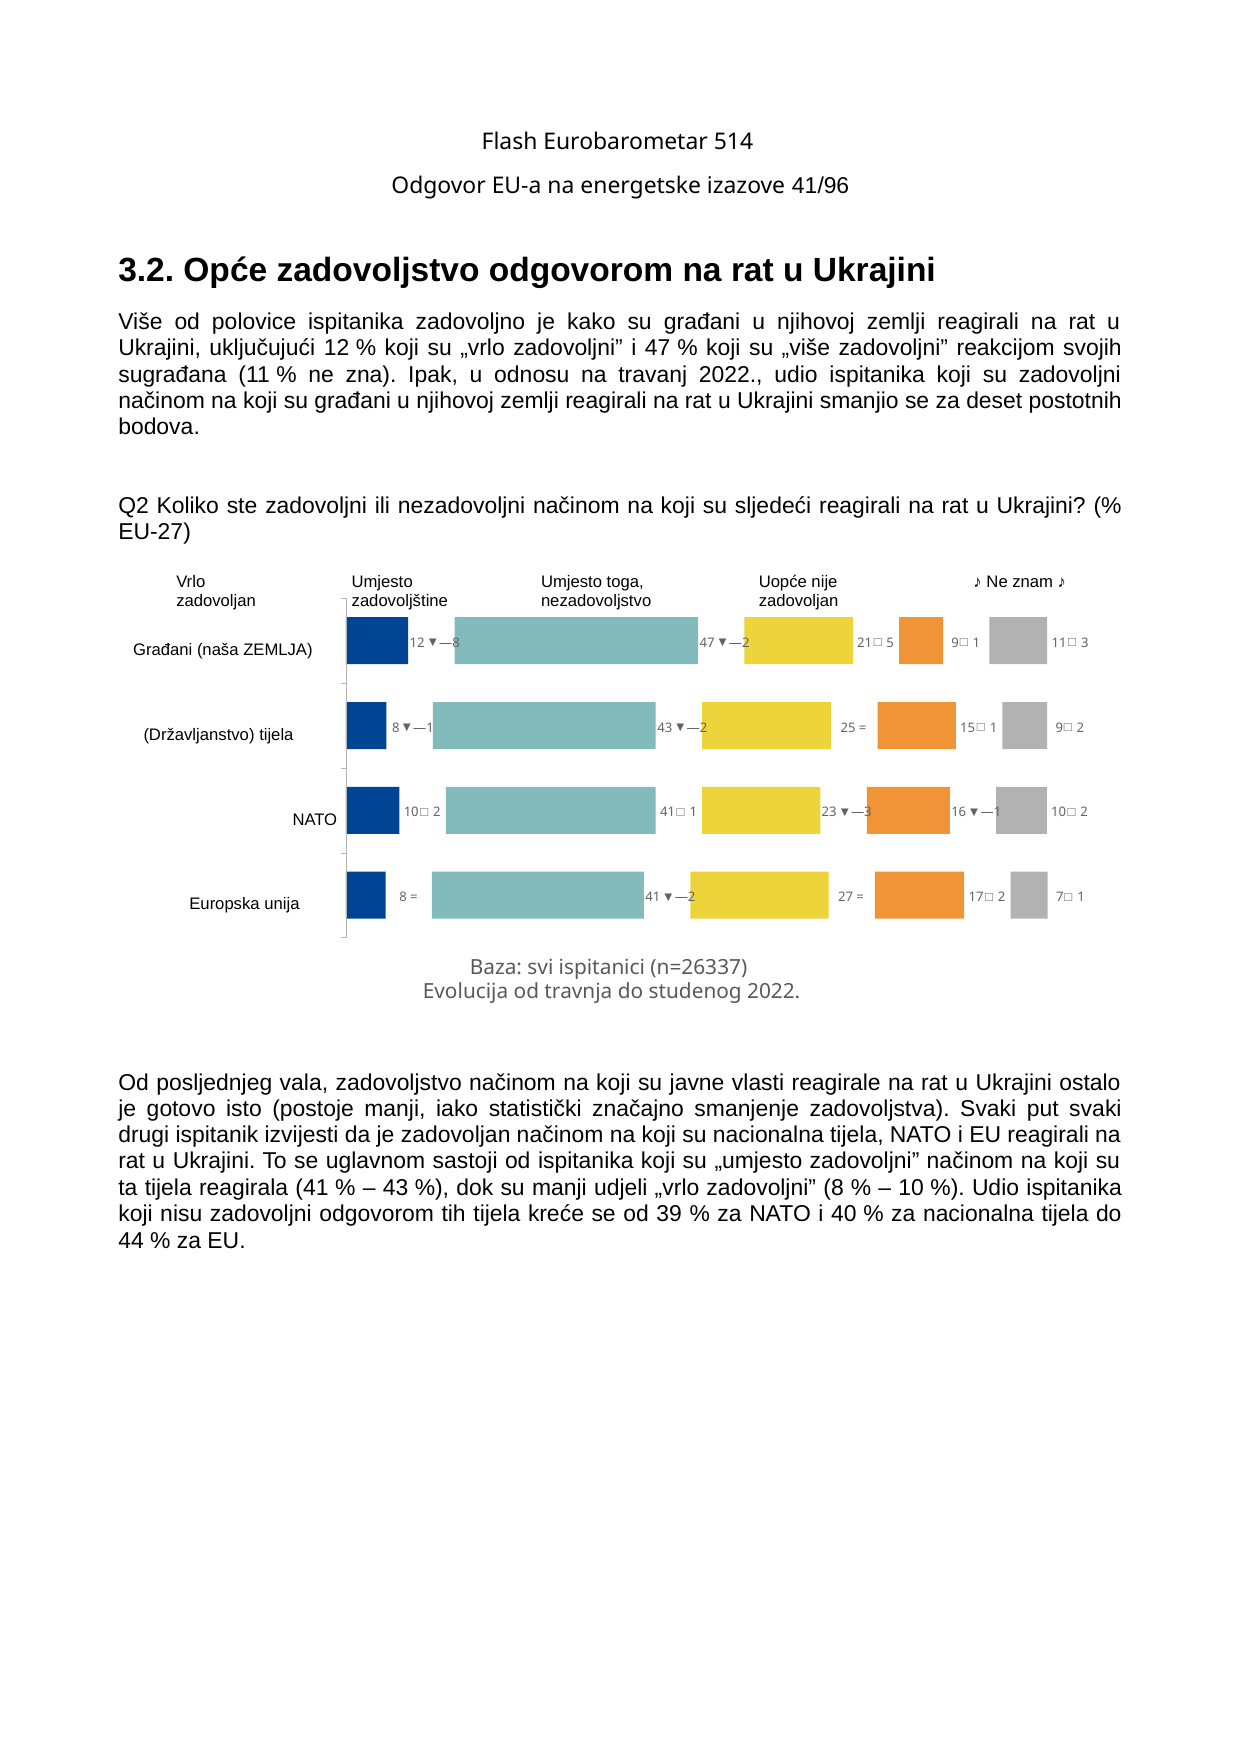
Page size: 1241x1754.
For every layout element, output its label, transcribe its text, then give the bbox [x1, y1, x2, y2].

subtitle 3.2. Opće zadovoljstvo odgovorom na rat u Ukrajini [118, 250, 1122, 289]
text Od posljednjeg vala, zadovoljstvo načinom na koji su javne vlasti reagirale na rat u Ukrajini ostalo je gotovo isto (postoje manji, iako statistički značajno smanjenje zadovoljstva). Svaki put svaki drugi ispitanik izvijesti da je zadovoljan načinom na koji su nacionalna tijela, NATO i EU reagirali na rat u Ukrajini. To se uglavnom sastoji od ispitanika koji su „umjesto zadovoljni” načinom na koji su ta tijela reagirala (41 % – 43 %), dok su manji udjeli „vrlo zadovoljni” (8 % – 10 %). Udio ispitanika koji nisu zadovoljni odgovorom tih tijela kreće se od 39 % za NATO i 40 % za nacionalna tijela do 44 % za EU. [118, 1068, 1122, 1253]
text Q2 Koliko ste zadovoljni ili nezadovoljni načinom na koji su sljedeći reagirali na rat u Ukrajini? (% EU-27) [118, 492, 1122, 544]
text Više od polovice ispitanika zadovoljno je kako su građani u njihovoj zemlji reagirali na rat u Ukrajini, uključujući 12 % koji su „vrlo zadovoljni” i 47 % koji su „više zadovoljni” reakcijom svojih sugrađana (11 % ne zna). Ipak, u odnosu na travanj 2022., udio ispitanika koji su zadovoljni načinom na koji su građani u njihovoj zemlji reagirali na rat u Ukrajini smanjio se za deset postotnih bodova. [118, 308, 1122, 440]
